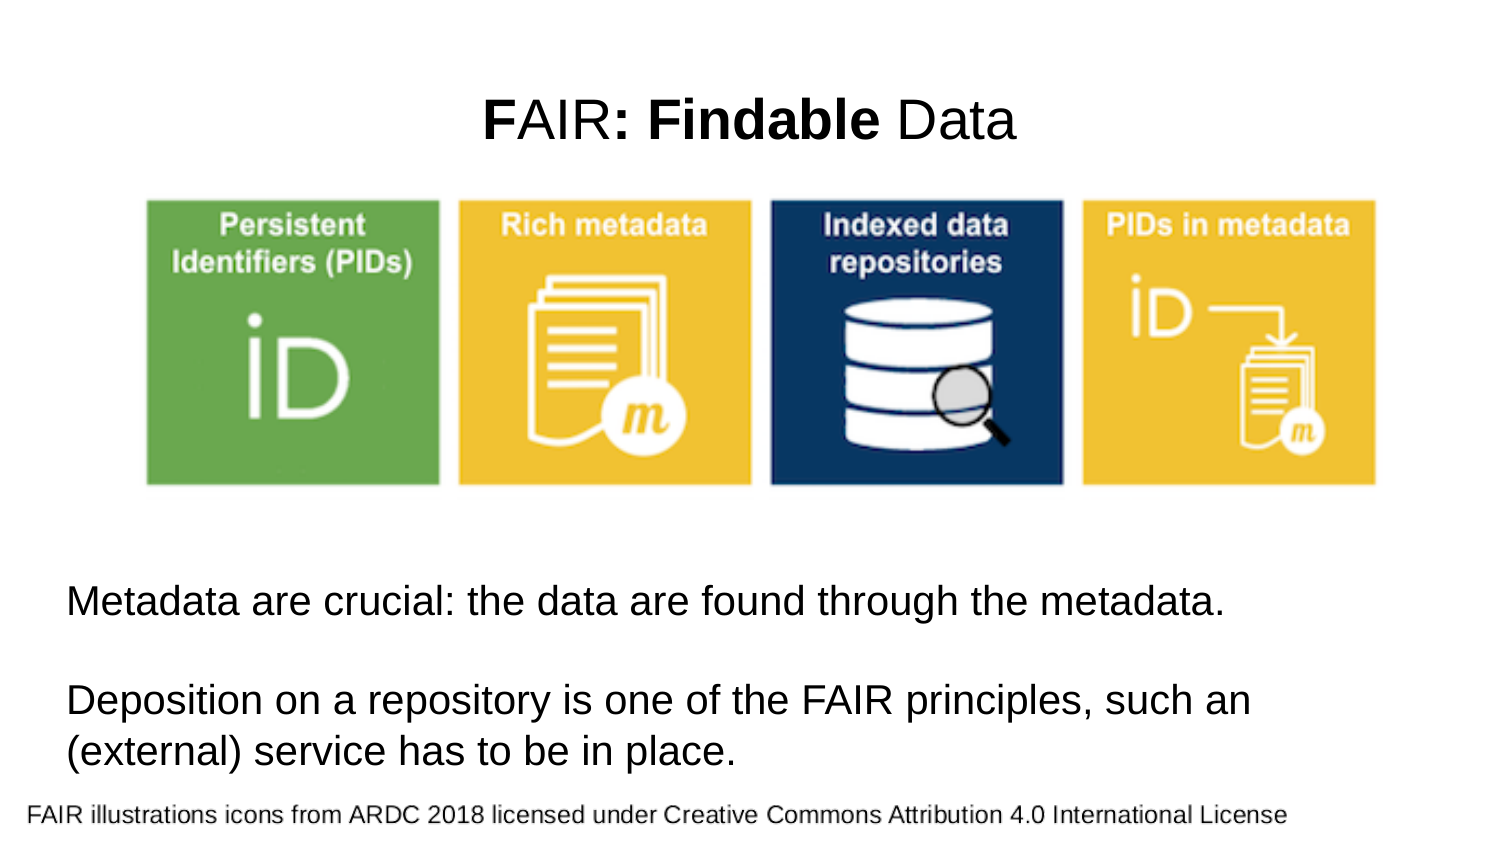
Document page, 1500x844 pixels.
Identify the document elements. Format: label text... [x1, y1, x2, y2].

text_box FAIR: Findable Data [51, 72, 1449, 167]
picture [138, 190, 1385, 500]
text_box Metadata are crucial: the data are found through the metadata. Deposition on a repository is one of the FAIR principles, such an (external) service has to be in place. [51, 558, 1449, 789]
picture [12, 783, 1307, 838]
